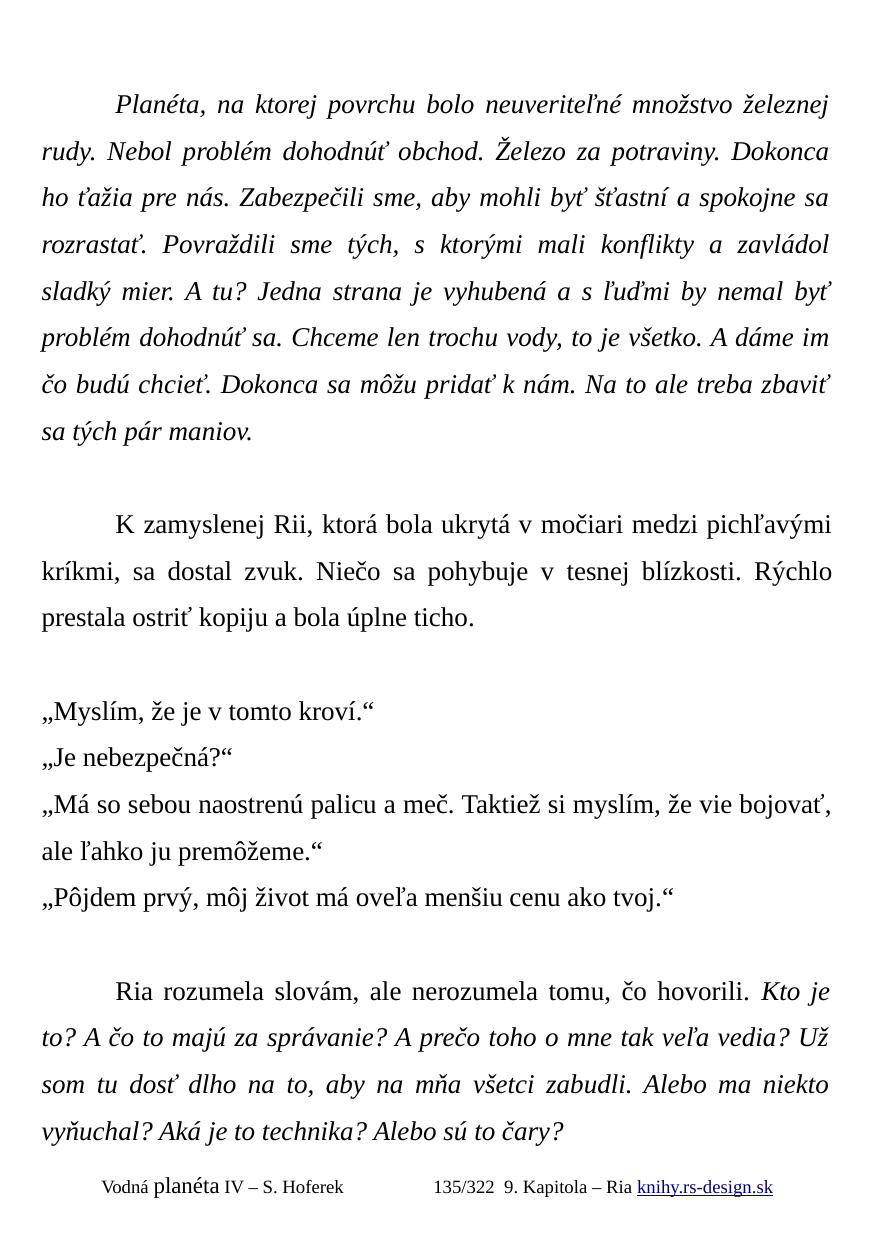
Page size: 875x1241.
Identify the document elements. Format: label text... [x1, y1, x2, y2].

text K zamyslenej Rii, ktorá bola ukrytá v močiari medzi pichľavými kríkmi, sa dostal zvuk. Niečo sa pohybuje v tesnej blízkosti. Rýchlo prestala ostriť kopiju a bola úplne ticho. [41, 508, 833, 632]
text „Myslím, že je v tomto kroví.“ [41, 695, 833, 726]
text Ria rozumela slovám, ale nerozumela tomu, čo hovorili. Kto je to? A čo to majú za správanie? A prečo toho o mne tak veľa vedia? Už som tu dosť dlho na to, aby na mňa všetci zabudli. Alebo ma niekto vyňuchal? Aká je to technika? Alebo sú to čary? [41, 975, 833, 1146]
text „Má so sebou naostrenú palicu a meč. Taktiež si myslím, že vie bojovať, ale ľahko ju premôžeme.“ [41, 788, 833, 866]
text „Je nebezpečná?“ [41, 741, 833, 772]
text „Pôjdem prvý, môj život má oveľa menšiu cenu ako tvoj.“ [41, 881, 833, 912]
text Planéta, na ktorej povrchu bolo neuveriteľné množstvo železnej rudy. Nebol problém dohodnúť obchod. Železo za potraviny. Dokonca ho ťažia pre nás. Zabezpečili sme, aby mohli byť šťastní a spokojne sa rozrastať. Povraždili sme tých, s ktorými mali konflikty a zavládol sladký mier. A tu? Jedna strana je vyhubená a s ľuďmi by nemal byť problém dohodnúť sa. Chceme len trochu vody, to je všetko. A dáme im čo budú chcieť. Dokonca sa môžu pridať k nám. Na to ale treba zbaviť sa tých pár maniov. [41, 88, 833, 446]
